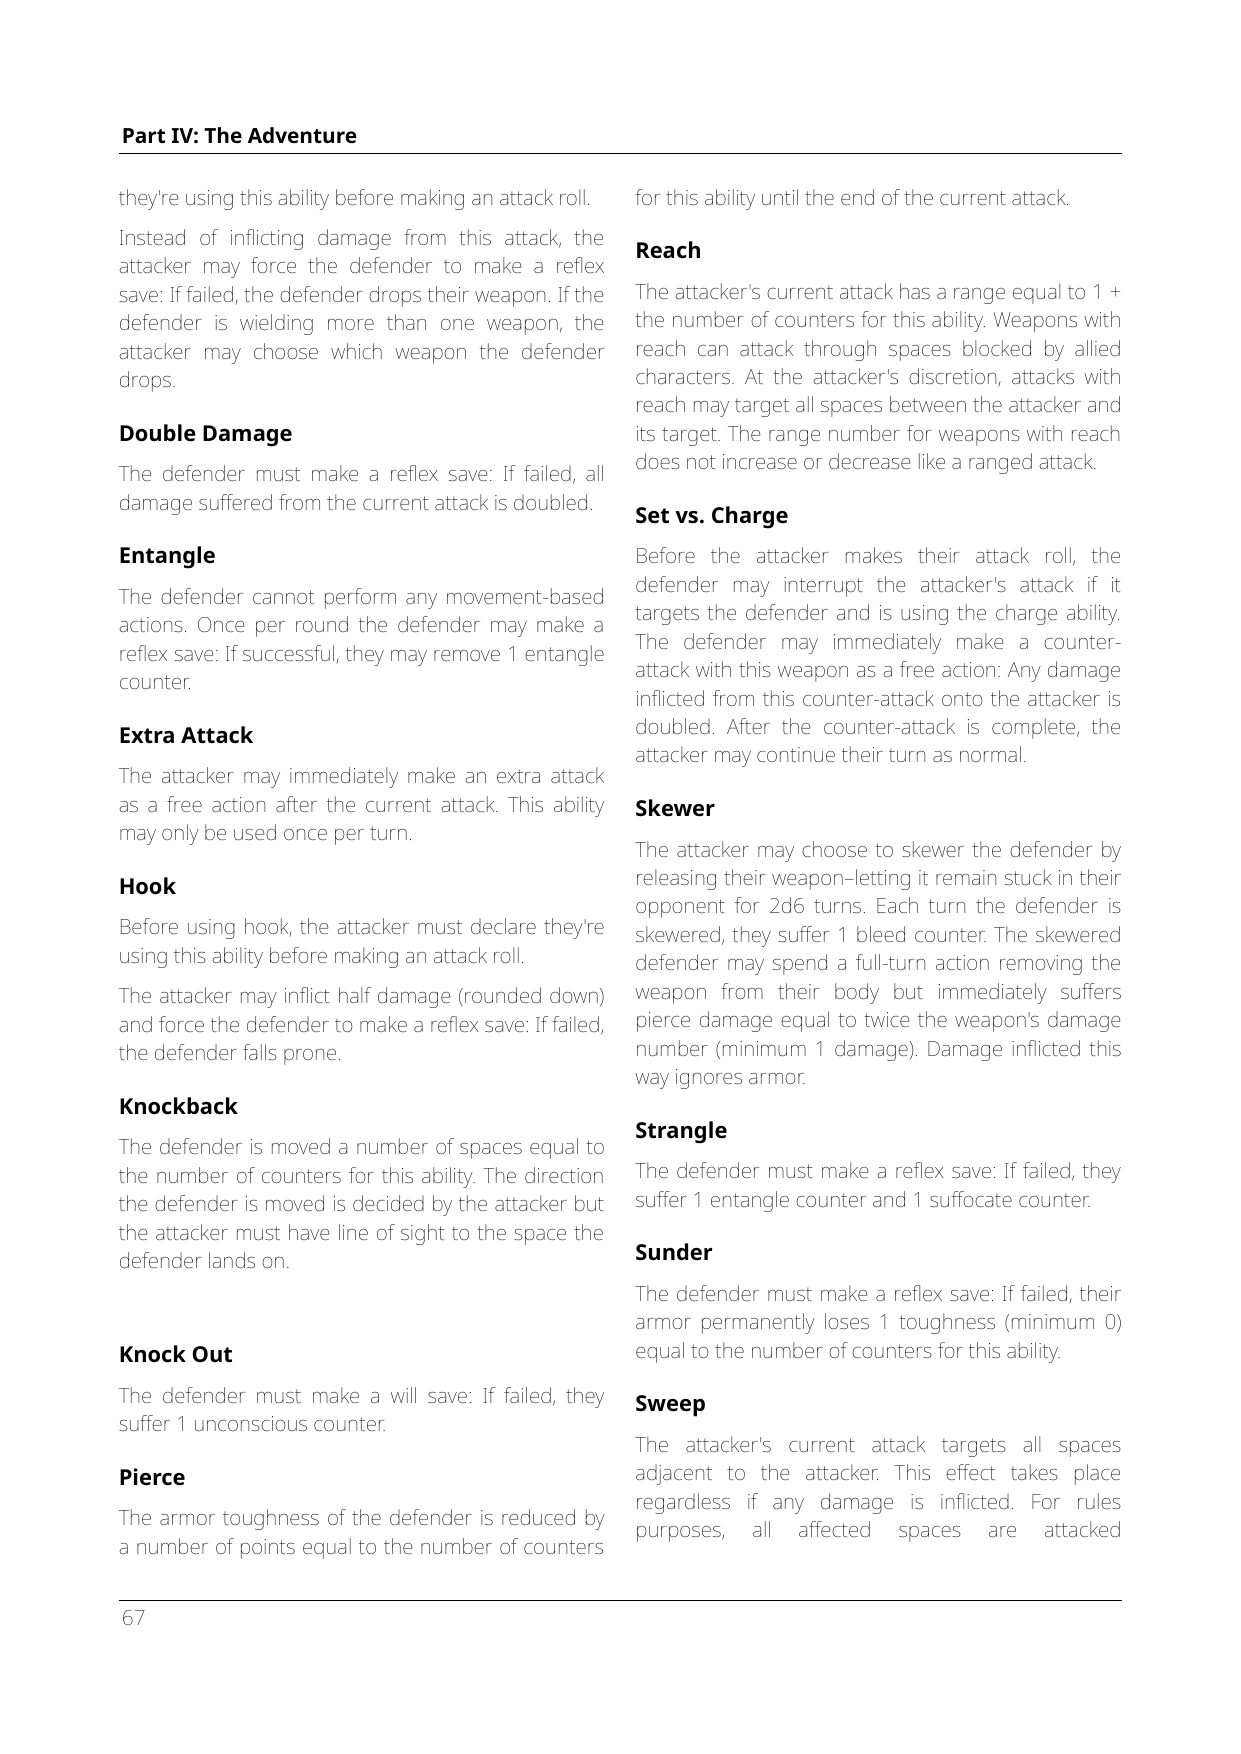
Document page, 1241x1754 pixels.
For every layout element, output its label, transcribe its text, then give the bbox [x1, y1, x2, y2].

text The defender must make a reflex save: If failed, they suffer 1 entangle counter and 1 suffocate counter. [635, 1156, 1122, 1213]
text The defender must make a will save: If failed, they suffer 1 unconscious counter. [118, 1381, 605, 1438]
text Before the attacker makes their attack roll, the defender may interrupt the attacker's attack if it targets the defender and is using the charge ability. The defender may immediately make a counter-attack with this weapon as a free action: Any damage inflicted from this counter-attack onto the attacker is doubled. After the counter-attack is complete, the attacker may continue their turn as normal. [635, 542, 1122, 769]
text Double Damage [118, 418, 605, 447]
text The defender must make a reflex save: If failed, their armor permanently loses 1 toughness (minimum 0) equal to the number of counters for this ability. [635, 1279, 1122, 1364]
text The attacker may inflict half damage (rounded down) and force the defender to make a reflex save: If failed, the defender falls prone. [118, 981, 605, 1067]
text The attacker may choose to skewer the defender by releasing their weapon–letting it remain stuck in their opponent for 2d6 turns. Each turn the defender is skewered, they suffer 1 bleed counter. The skewered defender may spend a full-turn action removing the weapon from their body but immediately suffers pierce damage equal to twice the weapon's damage number (minimum 1 damage). Damage inflicted this way ignores armor. [635, 835, 1122, 1091]
text The defender must make a reflex save: If failed, all damage suffered from the current attack is doubled. [118, 459, 605, 516]
text The attacker may immediately make an extra attack as a free action after the current attack. This ability may only be used once per turn. [118, 761, 605, 847]
text Instead of inflicting damage from this attack, the attacker may force the defender to make a reflex save: If failed, the defender drops their weapon. If the defender is wielding more than one weapon, the attacker may choose which weapon the defender drops. [118, 223, 605, 394]
text The defender cannot perform any movement-based actions. Once per round the defender may make a reflex save: If successful, they may remove 1 entangle counter. [118, 582, 605, 696]
text Pierce [118, 1462, 605, 1491]
text The armor toughness of the defender is reduced by a number of points equal to the number of counters [118, 1503, 605, 1560]
text Knock Out [118, 1339, 605, 1369]
text for this ability until the end of the current attack. [635, 183, 1122, 211]
text Extra Attack [118, 720, 605, 749]
text Sunder [635, 1237, 1122, 1267]
text Skewer [635, 793, 1122, 823]
text Strangle [635, 1115, 1122, 1144]
text Knockback [118, 1091, 605, 1120]
text The attacker's current attack targets all spaces adjacent to the attacker. This effect takes place regardless if any damage is inflicted. For rules purposes, all affected spaces are attacked [635, 1430, 1122, 1544]
text Before using hook, the attacker must declare they're using this ability before making an attack roll. [118, 912, 605, 969]
text Sweep [635, 1388, 1122, 1418]
text Hook [118, 871, 605, 901]
text they're using this ability before making an attack roll. [118, 183, 605, 211]
text The defender is moved a number of spaces equal to the number of counters for this ability. The direction the defender is moved is decided by the attacker but the attacker must have line of sight to the space the defender lands on. [118, 1132, 605, 1274]
text Entangle [118, 540, 605, 570]
text Reach [635, 235, 1122, 265]
text The attacker's current attack has a range equal to 1 + the number of counters for this ability. Weapons with reach can attack through spaces blocked by allied characters. At the attacker's discretion, attacks with reach may target all spaces between the attacker and its target. The range number for weapons with reach does not increase or decrease like a ranged attack. [635, 277, 1122, 476]
text Set vs. Charge [635, 500, 1122, 529]
